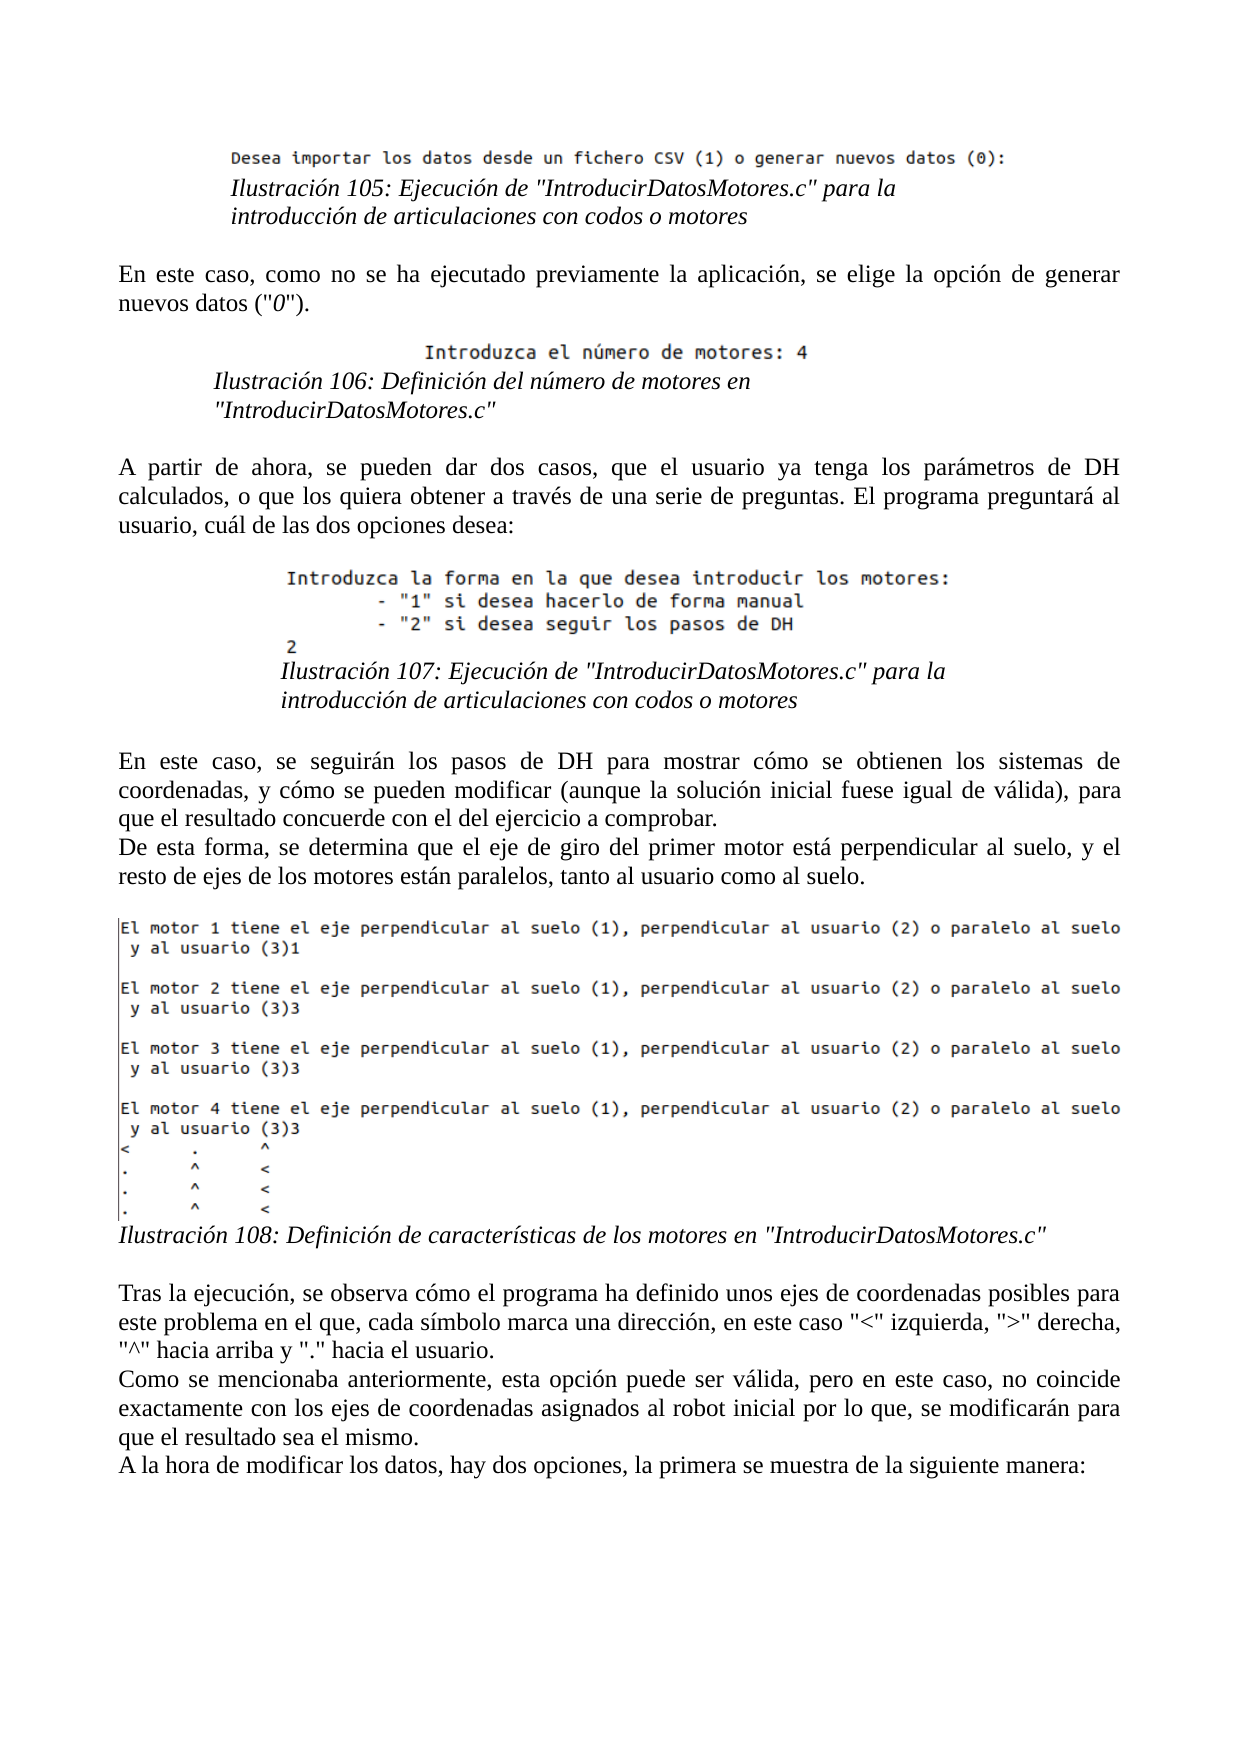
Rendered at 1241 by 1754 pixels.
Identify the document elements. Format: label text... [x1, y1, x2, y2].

text Tras la ejecución, se observa cómo el programa ha definido unos ejes de coordenadas posibles para este problema en el que, cada símbolo marca una dirección, en este caso "<" izquierda, ">" derecha, "^" hacia arriba y "." hacia el usuario. [118, 1278, 1122, 1364]
text A la hora de modificar los datos, hay dos opciones, la primera se muestra de la siguiente manera: [118, 1451, 1122, 1479]
text Ilustración 105: Ejecución de "IntroducirDatosMotores.c" para la introducción de articulaciones con codos o motores [230, 173, 1010, 230]
text En este caso, se seguirán los pasos de DH para mostrar cómo se obtienen los sistemas de coordenadas, y cómo se pueden modificar (aunque la solución inicial fuese igual de válida), para que el resultado concuerde con el del ejercicio a comprobar. [118, 746, 1122, 832]
text A partir de ahora, se pueden dar dos casos, que el usuario ya tenga los parámetros de DH calculados, o que los quiera obtener a través de una serie de preguntas. El programa preguntará al usuario, cuál de las dos opciones desea: [118, 452, 1122, 538]
text Ilustración 108: Definición de características de los motores en "IntroducirDatosMotores.c" [118, 1221, 1122, 1249]
text Ilustración 106: Definición del número de motores en "IntroducirDatosMotores.c" [213, 355, 1027, 423]
text De esta forma, se determina que el eje de giro del primer motor está perpendicular al suelo, y el resto de ejes de los motores están paralelos, tanto al usuario como al suelo. [118, 832, 1122, 890]
text Ilustración 107: Ejecución de "IntroducirDatosMotores.c" para la introducción de articulaciones con codos o motores [280, 580, 960, 713]
text Como se mencionaba anteriormente, esta opción puede ser válida, pero en este caso, no coincide exactamente con los ejes de coordenadas asignados al robot inicial por lo que, se modificarán para que el resultado sea el mismo. [118, 1364, 1122, 1451]
text En este caso, como no se ha ejecutado previamente la aplicación, se elige la opción de generar nuevos datos ("0"). [118, 259, 1122, 316]
